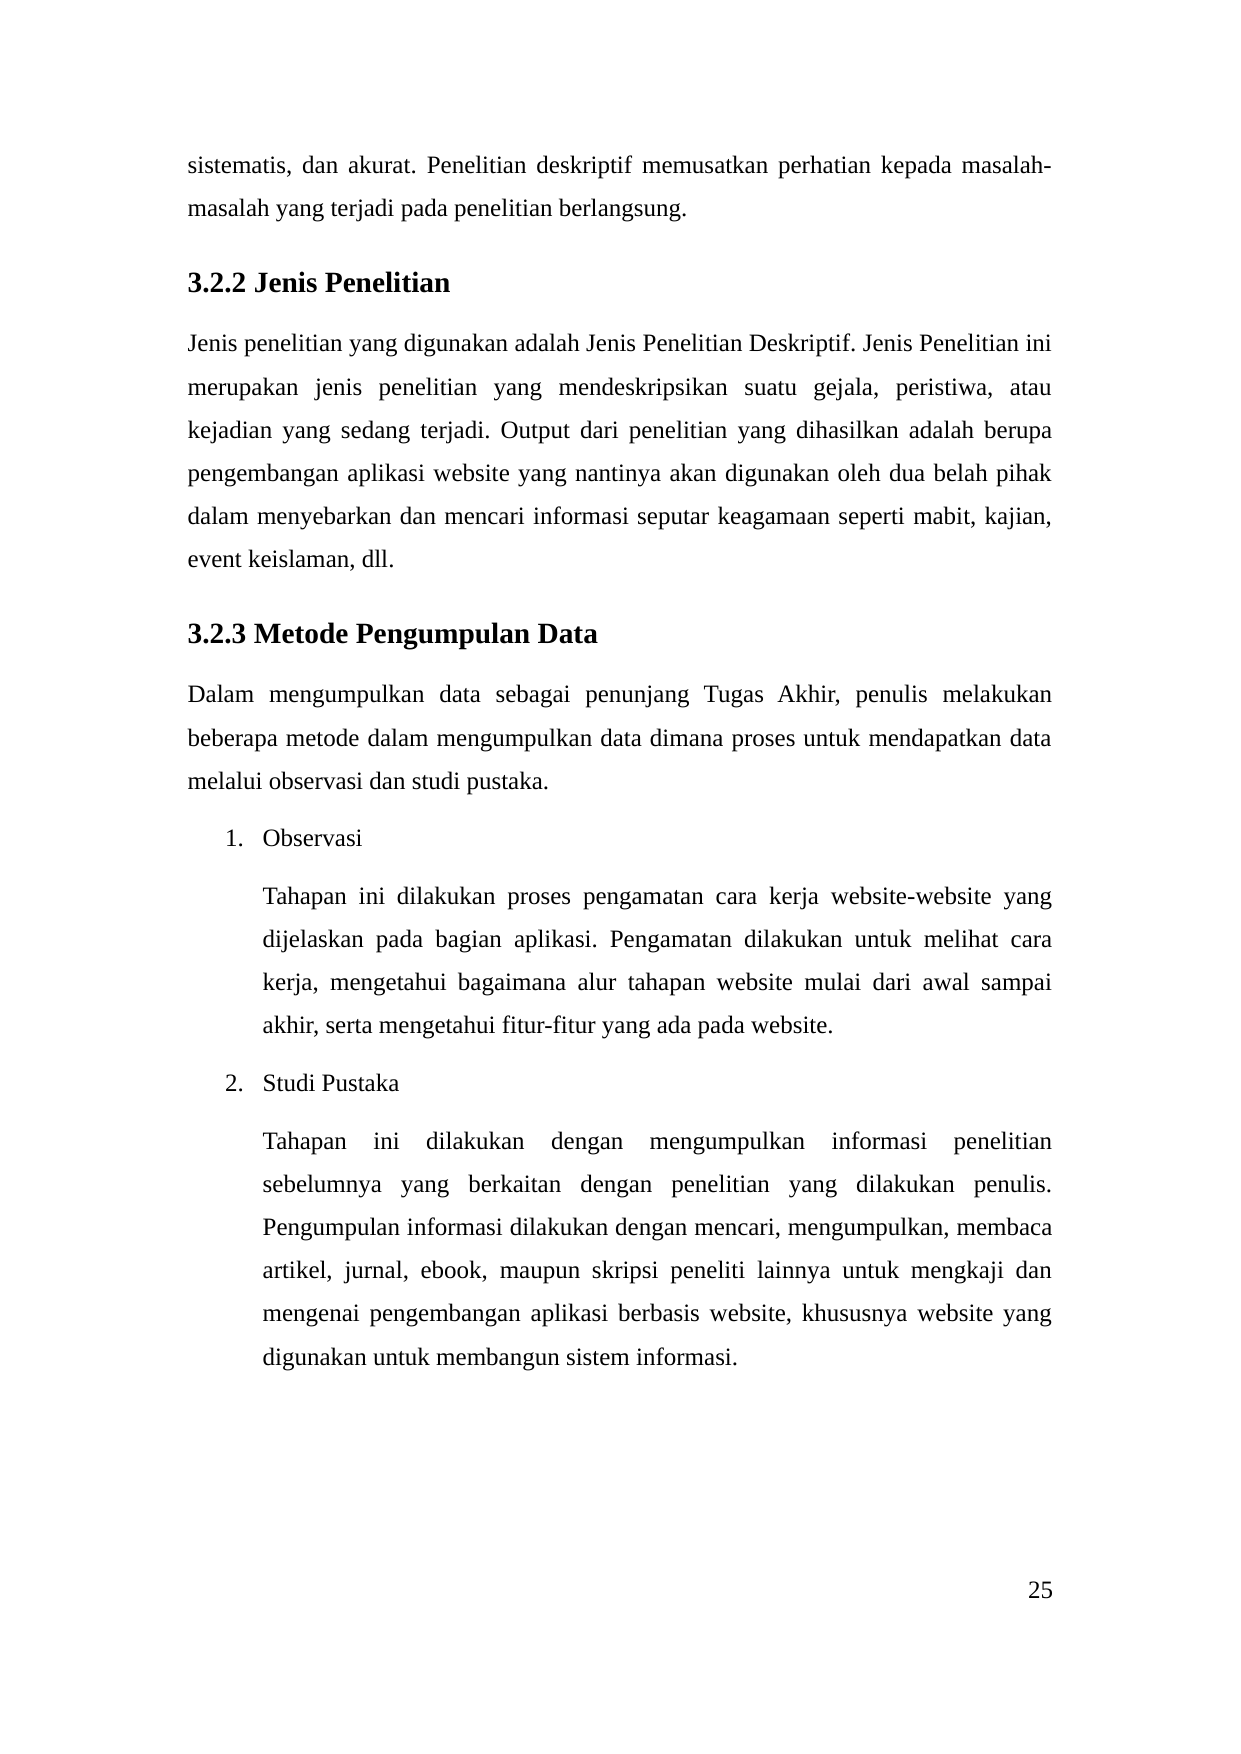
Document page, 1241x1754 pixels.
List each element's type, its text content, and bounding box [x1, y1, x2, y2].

text Dalam mengumpulkan data sebagai penunjang Tugas Akhir, penulis melakukan beberapa metode dalam mengumpulkan data dimana proses untuk mendapatkan data melalui observasi dan studi pustaka. [187, 679, 1053, 794]
list Tahapan ini dilakukan dengan mengumpulkan informasi penelitian sebelumnya yang berkaitan dengan penelitian yang dilakukan penulis. Pengumpulan informasi dilakukan dengan mencari, mengumpulkan, membaca artikel, jurnal, ebook, maupun skripsi peneliti lainnya untuk mengkaji dan mengenai pengembangan aplikasi berbasis website, khususnya website yang digunakan untuk membangun sistem informasi. [225, 1126, 1053, 1370]
subtitle Jenis Penelitian [187, 265, 1053, 299]
text sistematis, dan akurat. Penelitian deskriptif memusatkan perhatian kepada masalah-masalah yang terjadi pada penelitian berlangsung. [187, 150, 1053, 222]
list Tahapan ini dilakukan proses pengamatan cara kerja website-website yang dijelaskan pada bagian aplikasi. Pengamatan dilakukan untuk melihat cara kerja, mengetahui bagaimana alur tahapan website mulai dari awal sampai akhir, serta mengetahui fitur-fitur yang ada pada website. [225, 881, 1053, 1039]
list Observasi [225, 823, 1053, 852]
list Studi Pustaka [225, 1068, 1053, 1097]
subtitle Metode Pengumpulan Data [187, 616, 1053, 650]
text Jenis penelitian yang digunakan adalah Jenis Penelitian Deskriptif. Jenis Penelitian ini merupakan jenis penelitian yang mendeskripsikan suatu gejala, peristiwa, atau kejadian yang sedang terjadi. Output dari penelitian yang dihasilkan adalah berupa pengembangan aplikasi website yang nantinya akan digunakan oleh dua belah pihak dalam menyebarkan dan mencari informasi seputar keagamaan seperti mabit, kajian, event keislaman, dll. [187, 328, 1053, 573]
